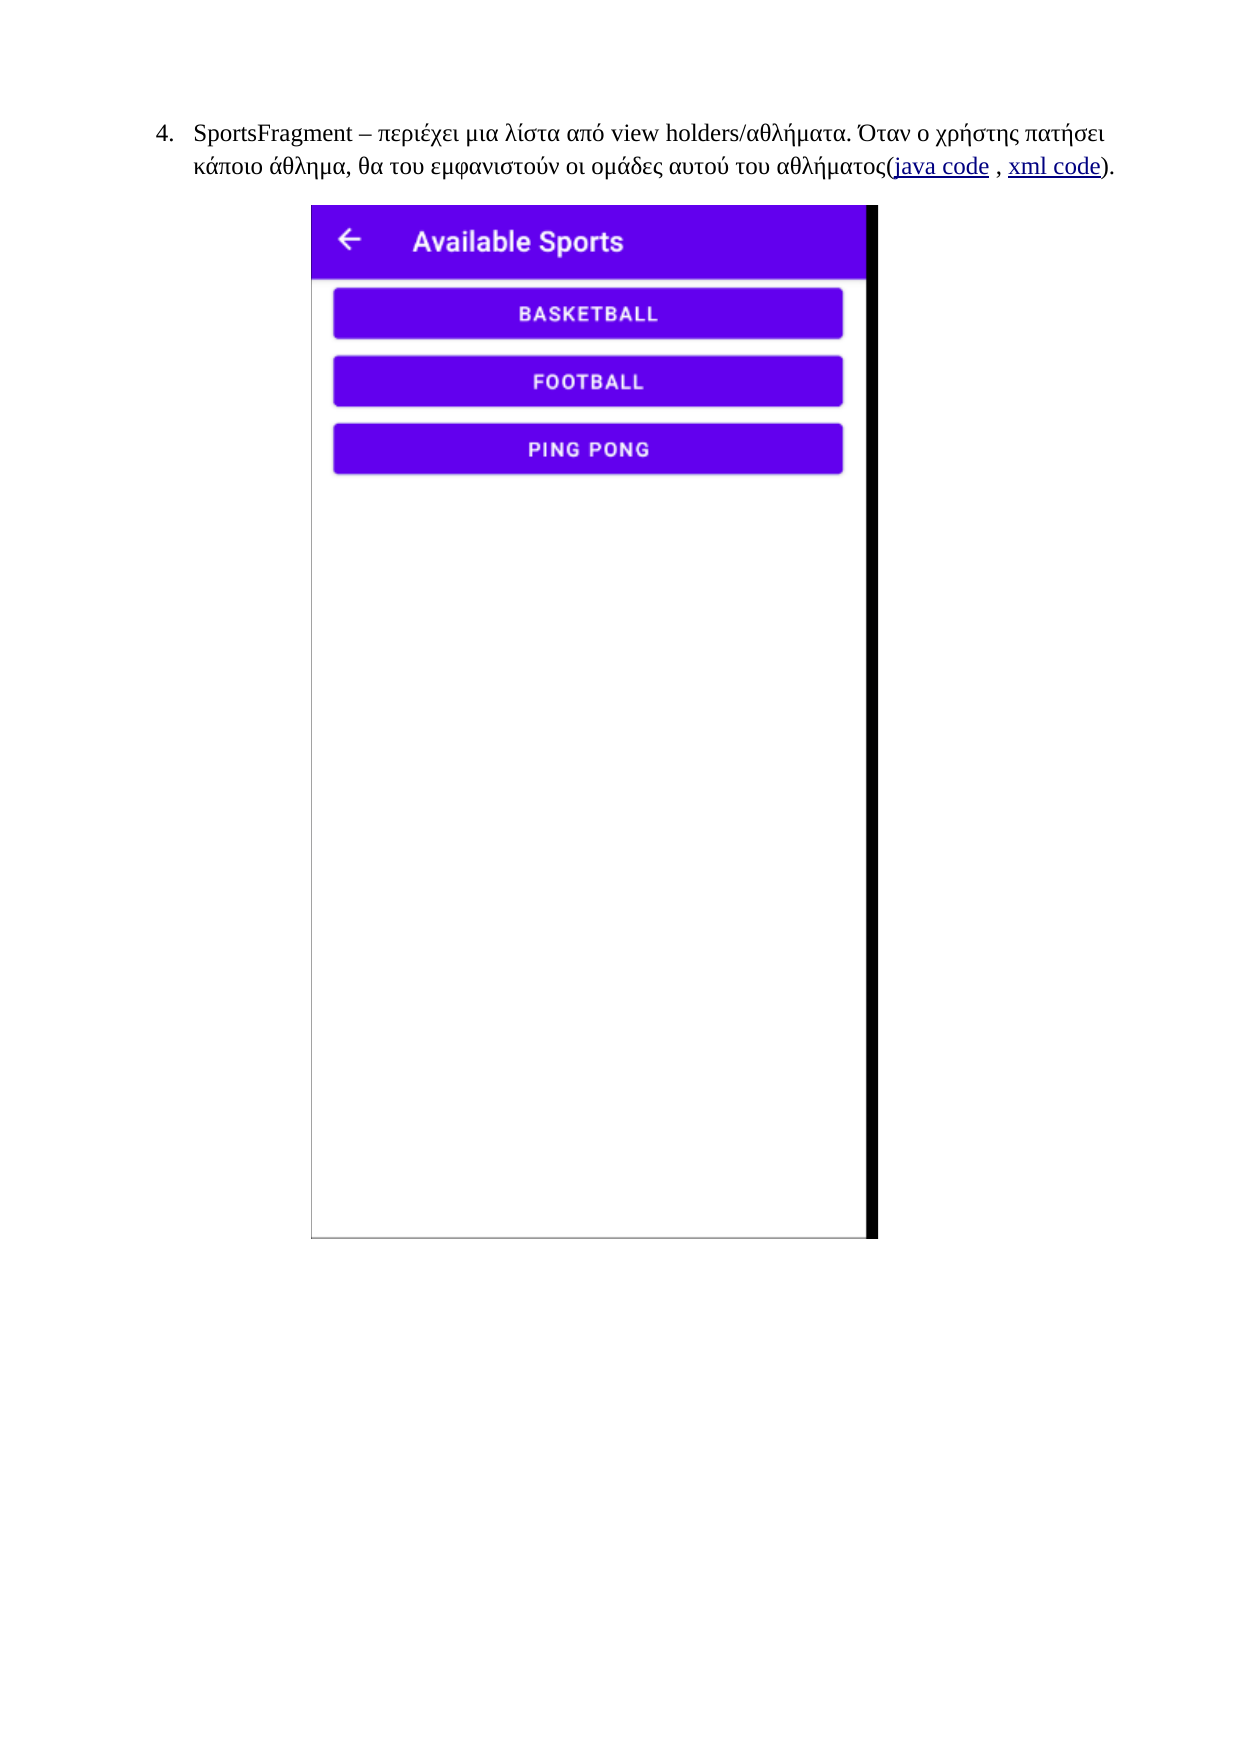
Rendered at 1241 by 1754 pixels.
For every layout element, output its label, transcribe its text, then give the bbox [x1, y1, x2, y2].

picture [311, 205, 879, 1239]
list SportsFragment – περιέχει μια λίστα από view holders/αθλήματα. Όταν ο χρήστης πατήσει κάποιο άθλημα, θα του εμφανιστούν οι ομάδες αυτού του αθλήματος(java code , xml code). [156, 118, 1122, 180]
